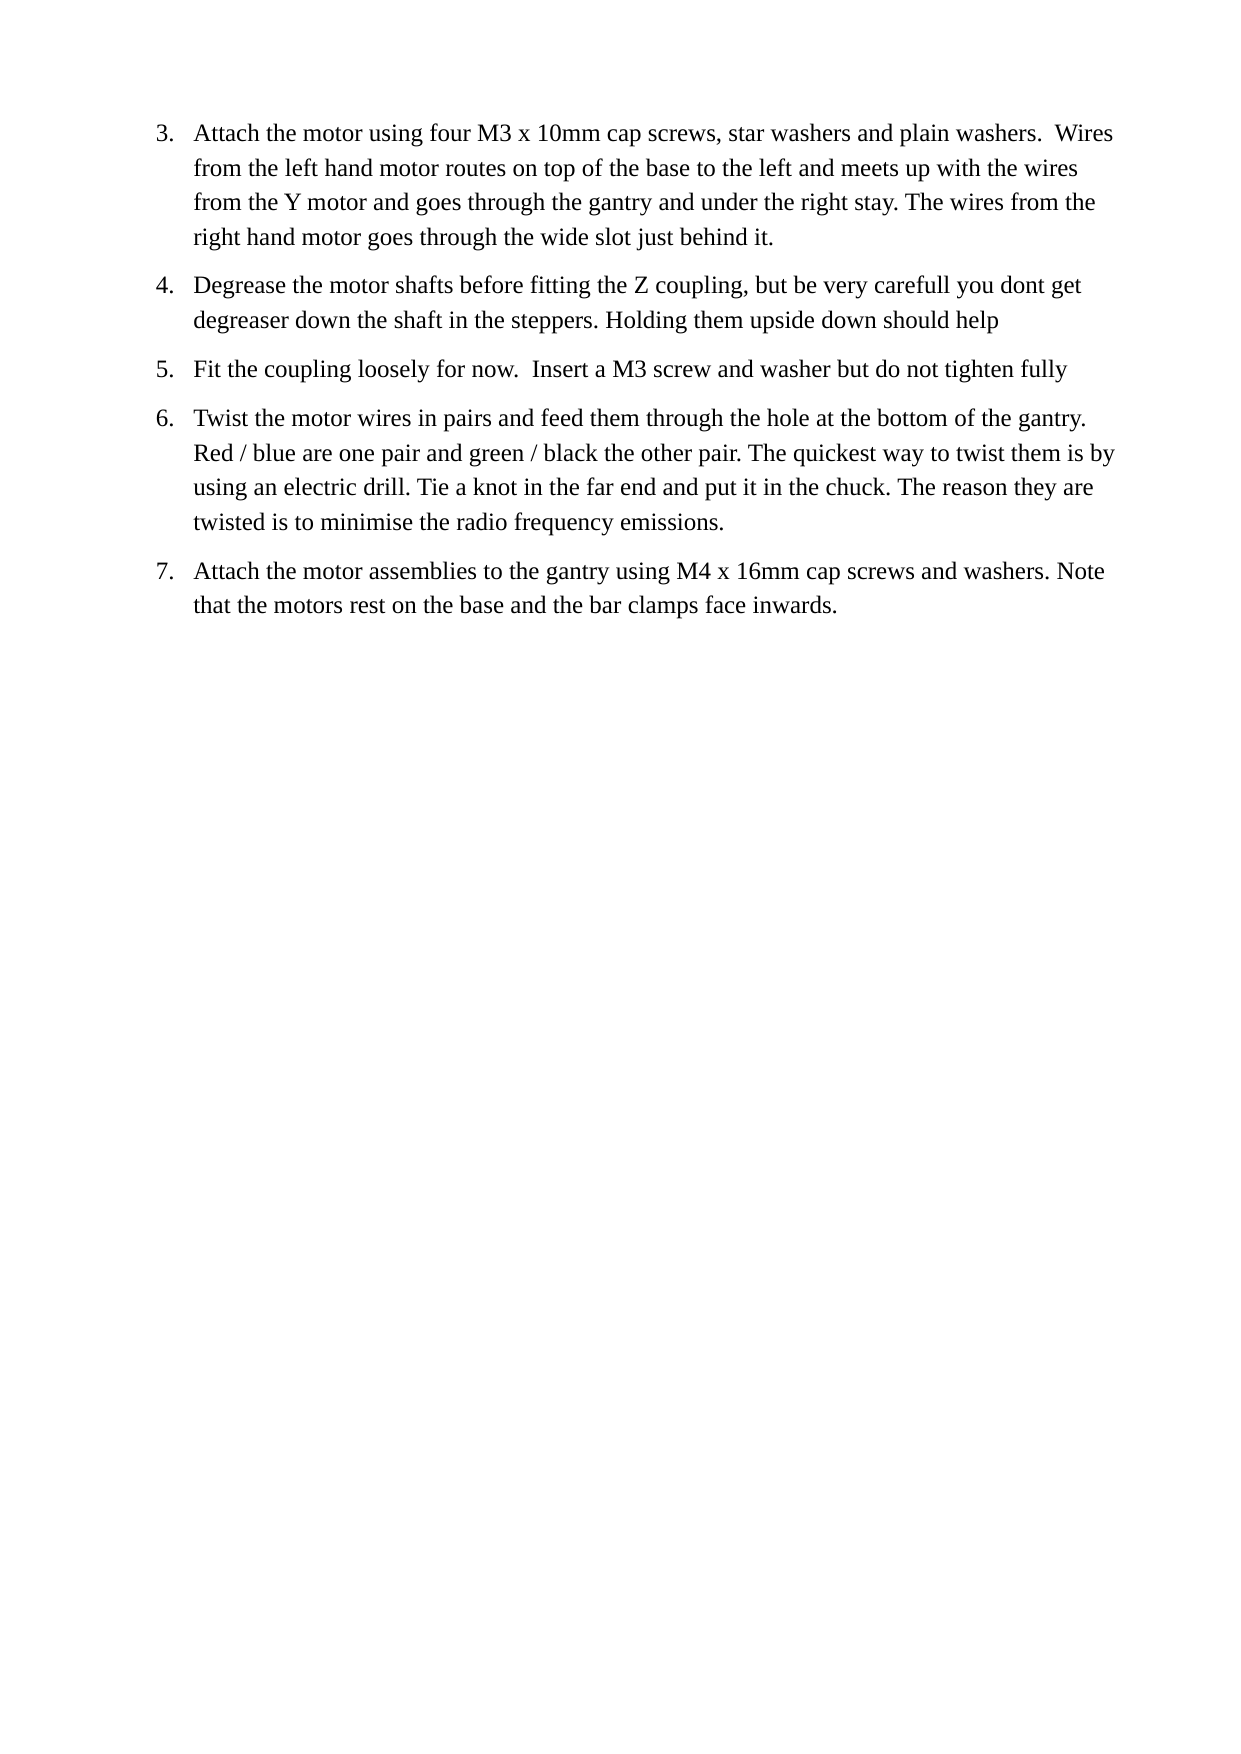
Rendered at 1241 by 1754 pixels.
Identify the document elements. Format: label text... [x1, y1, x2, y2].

list Twist the motor wires in pairs and feed them through the hole at the bottom of the gantry. Red / blue are one pair and green / black the other pair. The quickest way to twist them is by using an electric drill. Tie a knot in the far end and put it in the chuck. The reason they are twisted is to minimise the radio frequency emissions. [156, 403, 1122, 535]
list Attach the motor using four M3 x 10mm cap screws, star washers and plain washers. Wires from the left hand motor routes on top of the base to the left and meets up with the wires from the Y motor and goes through the gantry and under the right stay. The wires from the right hand motor goes through the wide slot just behind it. [156, 118, 1122, 250]
list Degrease the motor shafts before fitting the Z coupling, but be very carefull you dont get degreaser down the shaft in the steppers. Holding them upside down should help [156, 271, 1122, 334]
list Fit the coupling loosely for now. Insert a M3 screw and washer but do not tighten fully [156, 354, 1122, 383]
list Attach the motor assemblies to the gantry using M4 x 16mm cap screws and washers. Note that the motors rest on the base and the bar clamps face inwards. [156, 556, 1122, 619]
